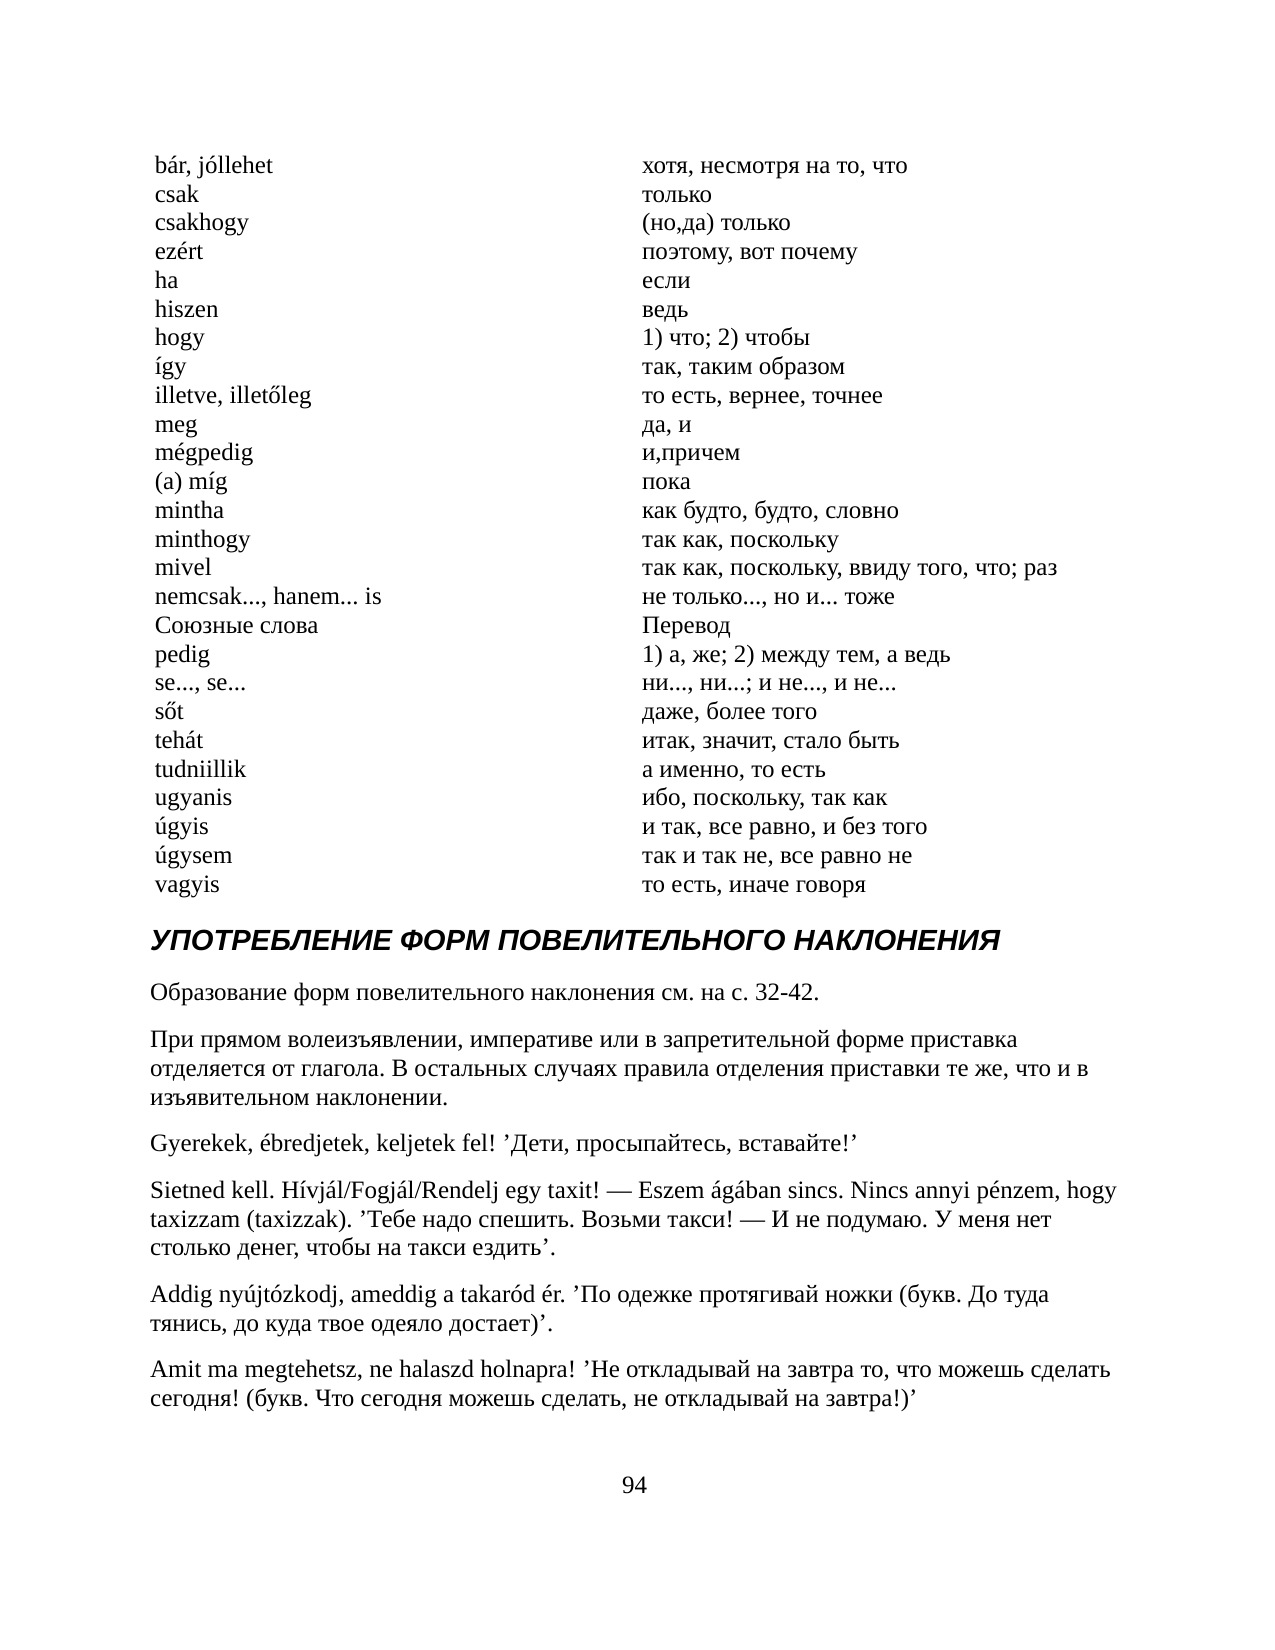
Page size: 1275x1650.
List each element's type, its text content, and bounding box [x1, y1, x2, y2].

table_cell так, таким образом [638, 351, 1125, 380]
text При прямом волеизъявлении, императиве или в запретительной форме приставка отделяется от глагола. В остальных случаях правила отделения приставки те же, что и в изъявительном наклонении. [150, 1024, 1125, 1110]
table_cell итак, значит, стало быть [638, 725, 1125, 754]
table_cell и так, все равно, и без того [638, 811, 1125, 840]
table_cell mivel [150, 553, 637, 581]
table_cell ugyanis [150, 783, 637, 811]
table_cell ибо, поскольку, так как [638, 783, 1125, 811]
table_cell hiszen [150, 294, 637, 322]
table_cell 1) а, же; 2) между тем, а ведь [638, 639, 1125, 667]
table_cell 1) что; 2) чтобы [638, 323, 1125, 351]
table_cell и,причем [638, 438, 1125, 466]
table_header Союзные слова [150, 610, 637, 639]
text Addig nyújtózkodj, ameddig a takaród ér. ’По одежке протягивай ножки (букв. До туда тянись, до куда твое одеяло достает)’. [150, 1279, 1125, 1337]
table_cell tudniillik [150, 754, 637, 782]
table_cell если [638, 265, 1125, 294]
table_cell sőt [150, 696, 637, 725]
table_cell так как, поскольку, ввиду того, что; раз [638, 553, 1125, 581]
table_cell vagyis [150, 869, 637, 897]
table_cell ведь [638, 294, 1125, 322]
table_cell ни..., ни...; и не..., и не... [638, 668, 1125, 696]
table_cell пока [638, 466, 1125, 495]
table_cell (но,да) только [638, 208, 1125, 236]
subtitle УПОТРЕБЛЕНИЕ ФОРМ ПОВЕЛИТЕЛЬНОГО НАКЛОНЕНИЯ [150, 922, 1125, 956]
table_cell хотя, несмотря на то, что [638, 150, 1125, 179]
text Sietned kell. Hívjál/Fogjál/Rendelj egy taxit! — Eszem ágában sincs. Nincs annyi pénzem, hogy taxizzam (taxizzak). ’Тебе надо спешить. Возьми такси! — И не подумаю. У меня нет столько денег, чтобы на такси ездить’. [150, 1175, 1125, 1261]
table_cell tehát [150, 725, 637, 754]
table_cell так и так не, все равно не [638, 840, 1125, 869]
table_cell (a) míg [150, 466, 637, 495]
table_cell bár, jóllehet [150, 150, 637, 179]
table_cell csak [150, 179, 637, 207]
text Amit ma megtehetsz, ne halaszd holnapra! ’He откладывай на завтра то, что можешь сделать сегодня! (букв. Что сегодня можешь сделать, не откладывай на завтра!)’ [150, 1354, 1125, 1412]
table_cell úgyis [150, 811, 637, 840]
table_cell illetve, illetőleg [150, 380, 637, 409]
table_cell то есть, вернее, точнее [638, 380, 1125, 409]
table_cell hogy [150, 323, 637, 351]
table_cell ha [150, 265, 637, 294]
table_cell ezért [150, 236, 637, 265]
table_cell поэтому, вот почему [638, 236, 1125, 265]
table_cell minthogy [150, 524, 637, 552]
table_cell így [150, 351, 637, 380]
table_cell да, и [638, 409, 1125, 437]
table_cell не только..., но и... тоже [638, 581, 1125, 610]
table_cell даже, более того [638, 696, 1125, 725]
table_cell pedig [150, 639, 637, 667]
table_cell а именно, то есть [638, 754, 1125, 782]
table_cell mintha [150, 495, 637, 524]
table_cell так как, поскольку [638, 524, 1125, 552]
table_cell csakhogy [150, 208, 637, 236]
text Образование форм повелительного наклонения см. на с. 32-42. [150, 977, 1125, 1006]
table_cell то есть, иначе говоря [638, 869, 1125, 897]
text Gyerekek, ébredjetek, keljetek fel! ’Дети, просыпайтесь, вставайте!’ [150, 1128, 1125, 1157]
table_cell только [638, 179, 1125, 207]
table_cell meg [150, 409, 637, 437]
table_cell se..., se... [150, 668, 637, 696]
table_header Перевод [638, 610, 1125, 639]
table_cell nemcsak..., hanem... is [150, 581, 637, 610]
table_cell úgysem [150, 840, 637, 869]
table_cell mégpedig [150, 438, 637, 466]
table_cell как будто, будто, словно [638, 495, 1125, 524]
